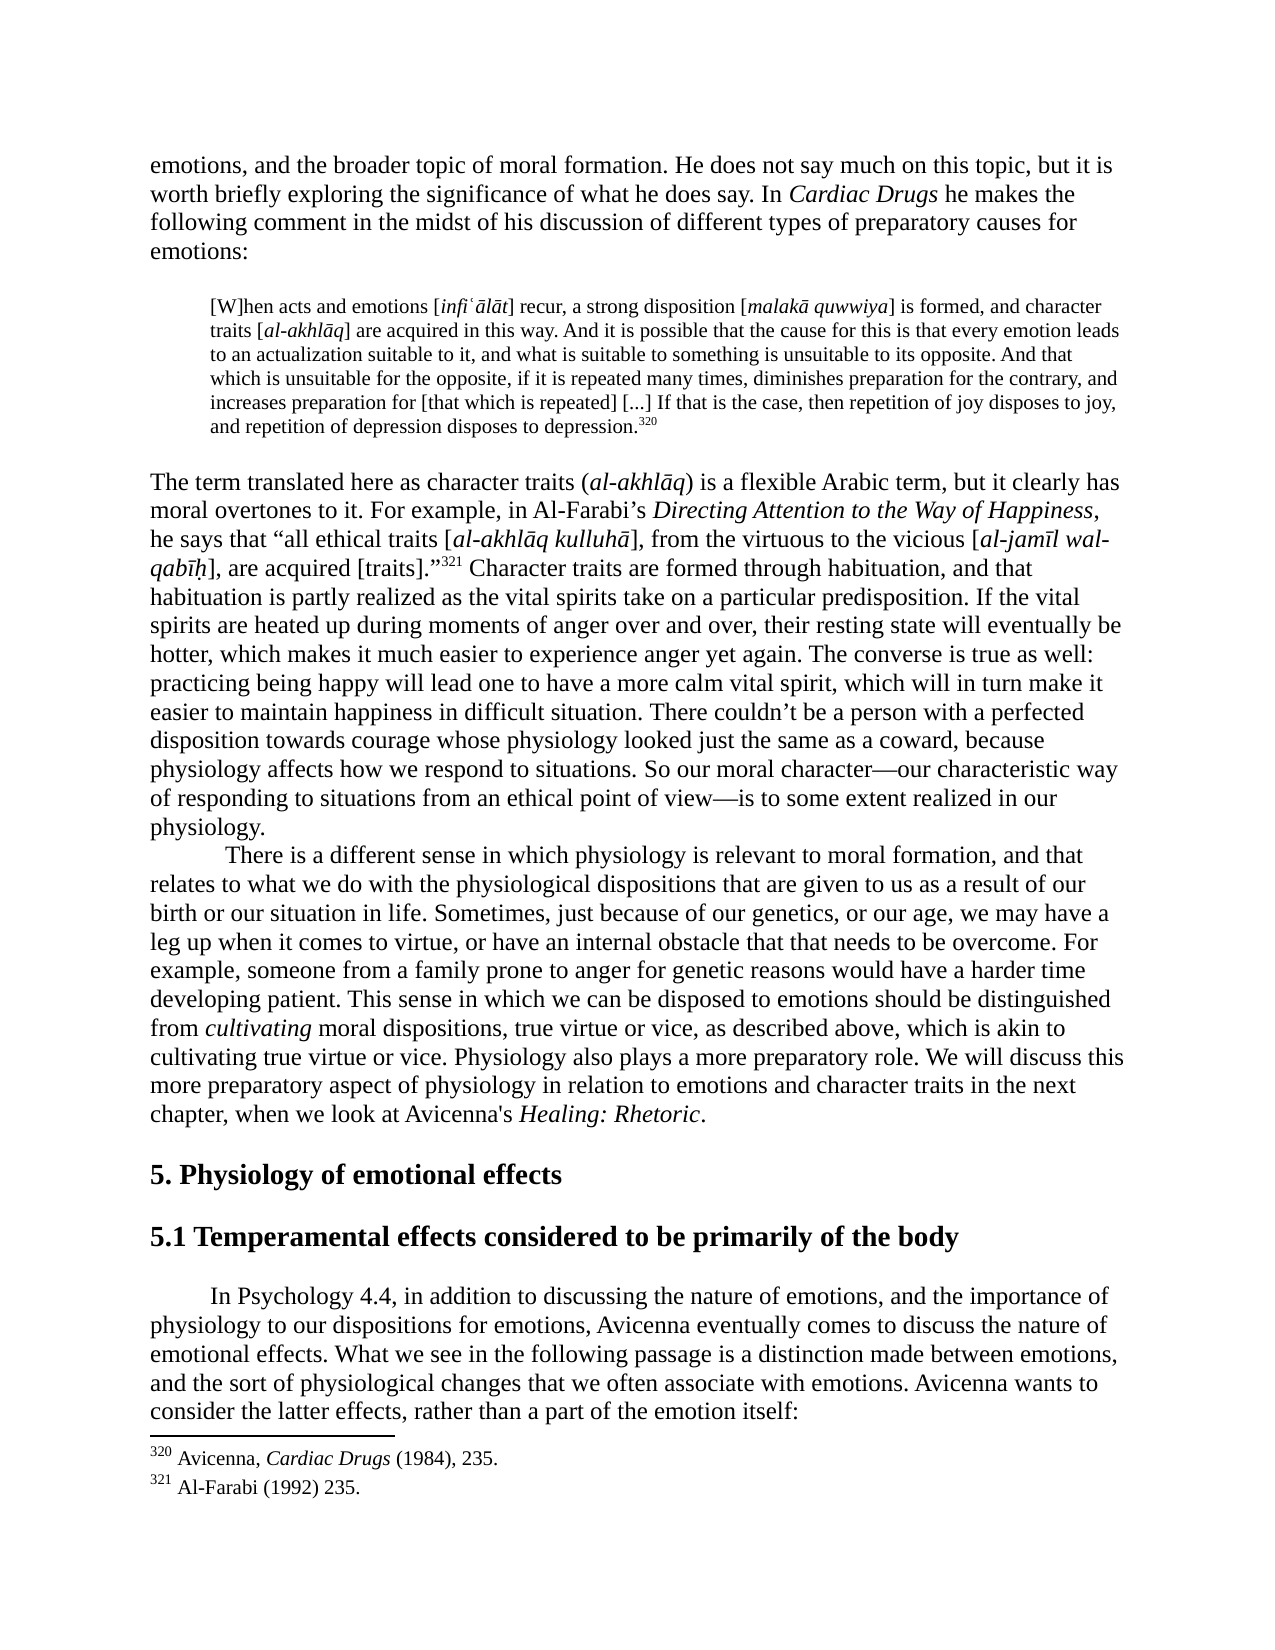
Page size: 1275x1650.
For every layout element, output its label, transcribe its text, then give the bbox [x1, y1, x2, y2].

text [W]hen acts and emotions [infiʿālāt] recur, a strong disposition [malakā quwwiya] is formed, and character traits [al-akhlāq] are acquired in this way. And it is possible that the cause for this is that every emotion leads to an actualization suitable to it, and what is suitable to something is unsuitable to its opposite. And that which is unsuitable for the opposite, if it is repeated many times, diminishes preparation for the contrary, and increases preparation for [that which is repeated] [...] If that is the case, then repetition of joy disposes to joy, and repetition of depression disposes to depression. [210, 294, 1125, 438]
subtitle 5. Physiology of emotional effects [150, 1157, 1125, 1190]
text Avicenna, Cardiac Drugs (1984), 235. [150, 1442, 1125, 1471]
text The term translated here as character traits (al-akhlāq) is a flexible Arabic term, but it clearly has moral overtones to it. For example, in Al-Farabi’s Directing Attention to the Way of Happiness, he says that “all ethical traits [al-akhlāq kulluhā], from the virtuous to the vicious [al-jamīl wal-qabīḥ], are acquired [traits].” Character traits are formed through habituation, and that habituation is partly realized as the vital spirits take on a particular predisposition. If the vital spirits are heated up during moments of anger over and over, their resting state will eventually be hotter, which makes it much easier to experience anger yet again. The converse is true as well: practicing being happy will lead one to have a more calm vital spirit, which will in turn make it easier to maintain happiness in difficult situation. There couldn’t be a person with a perfected disposition towards courage whose physiology looked just the same as a coward, because physiology affects how we respond to situations. So our moral character—our characteristic way of responding to situations from an ethical point of view—is to some extent realized in our physiology. [150, 467, 1125, 841]
text Al-Farabi (1992) 235. [150, 1471, 1125, 1500]
subtitle 5.1 Temperamental effects considered to be primarily of the body [150, 1219, 1125, 1253]
text emotions, and the broader topic of moral formation. He does not say much on this topic, but it is worth briefly exploring the significance of what he does say. In Cardiac Drugs he makes the following comment in the midst of his discussion of different types of preparatory causes for emotions: [150, 150, 1125, 265]
text There is a different sense in which physiology is relevant to moral formation, and that relates to what we do with the physiological dispositions that are given to us as a result of our birth or our situation in life. Sometimes, just because of our genetics, or our age, we may have a leg up when it comes to virtue, or have an internal obstacle that that needs to be overcome. For example, someone from a family prone to anger for genetic reasons would have a harder time developing patient. This sense in which we can be disposed to emotions should be distinguished from cultivating moral dispositions, true virtue or vice, as described above, which is akin to cultivating true virtue or vice. Physiology also plays a more preparatory role. We will discuss this more preparatory aspect of physiology in relation to emotions and character traits in the next chapter, when we look at Avicenna's Healing: Rhetoric. [150, 841, 1125, 1128]
text In Psychology 4.4, in addition to discussing the nature of emotions, and the importance of physiology to our dispositions for emotions, Avicenna eventually comes to discuss the nature of emotional effects. What we see in the following passage is a distinction made between emotions, and the sort of physiological changes that we often associate with emotions. Avicenna wants to consider the latter effects, rather than a part of the emotion itself: [150, 1281, 1125, 1425]
